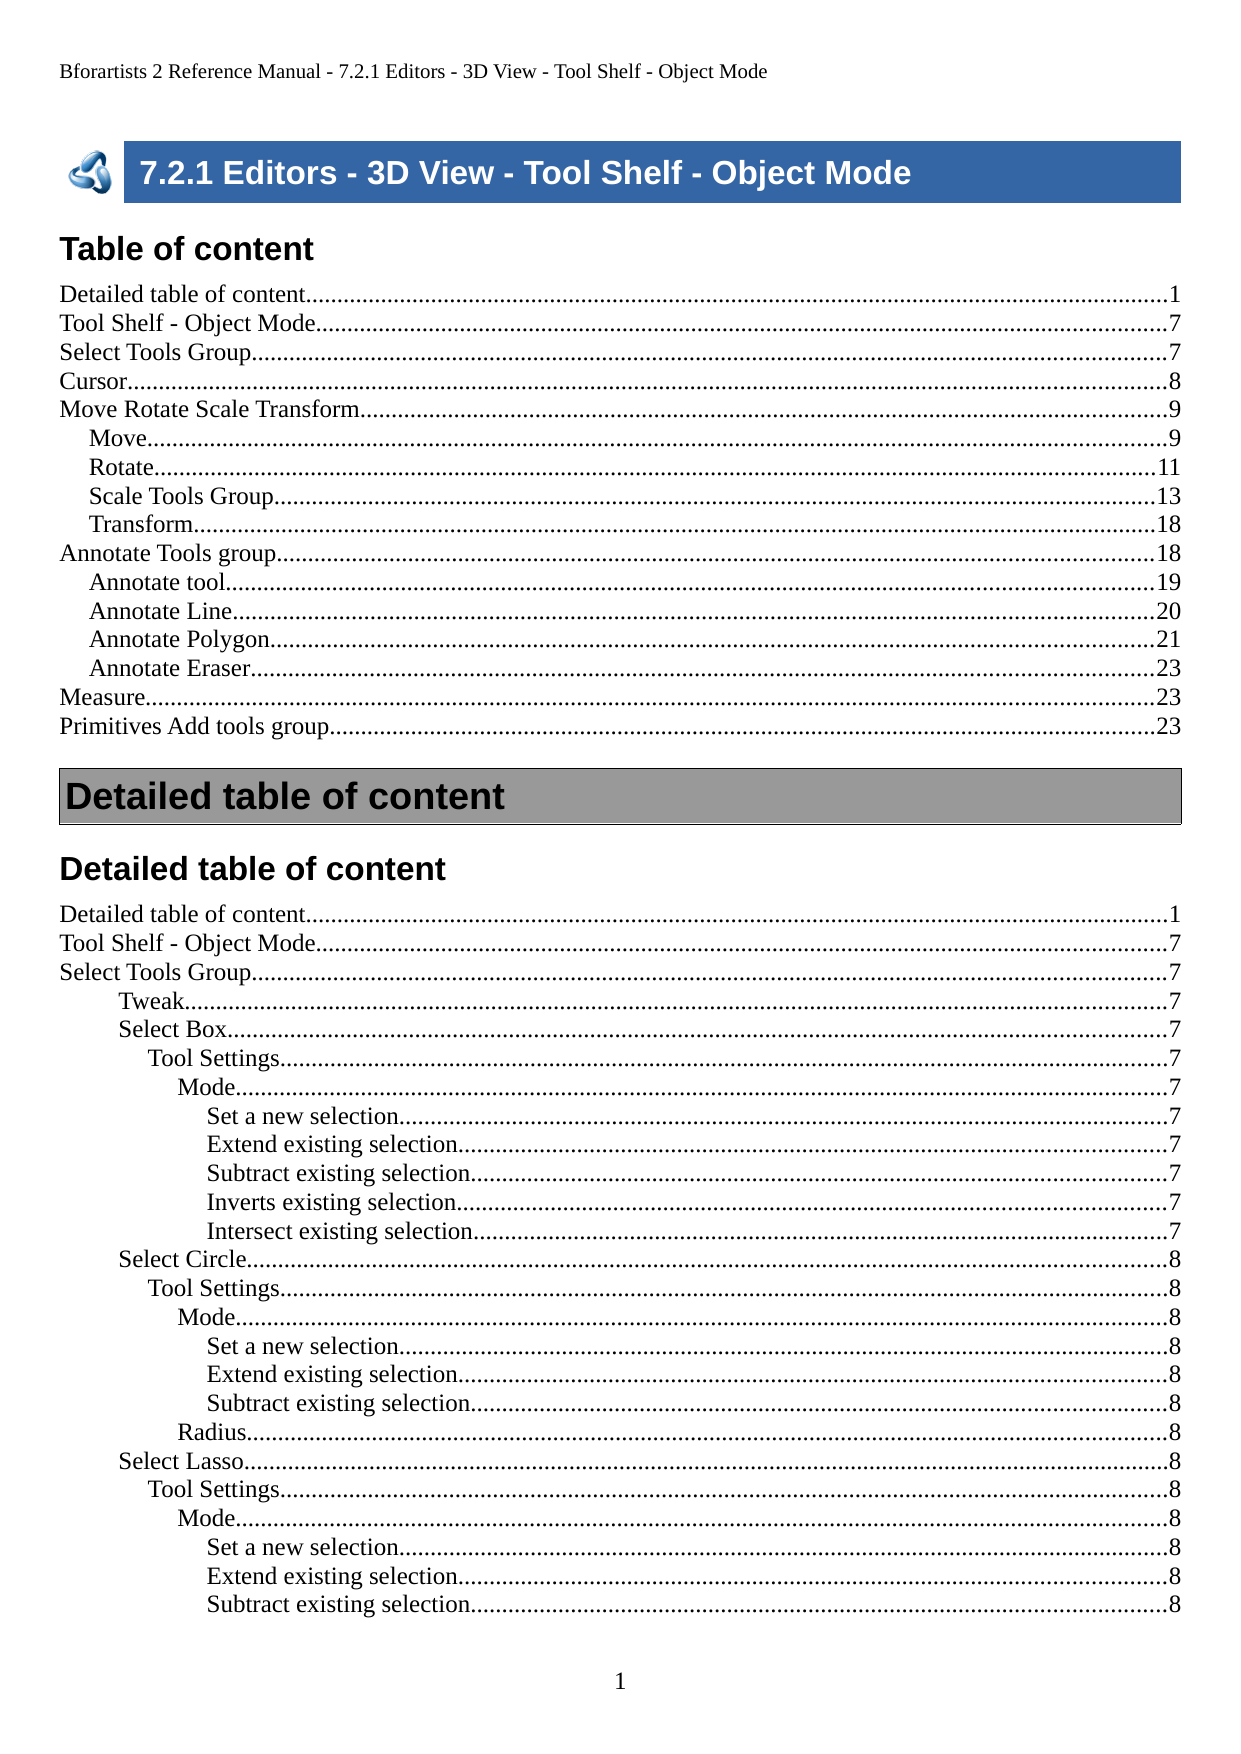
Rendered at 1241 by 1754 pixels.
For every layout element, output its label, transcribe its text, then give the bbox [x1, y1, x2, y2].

text Inverts existing selection 7 [206, 1187, 1181, 1216]
text Extend existing selection 8 [206, 1561, 1181, 1589]
picture [65, 147, 114, 197]
text Transform 18 [88, 509, 1181, 538]
text Select Box 7 [118, 1014, 1181, 1043]
text Set a new selection 8 [206, 1532, 1181, 1561]
text Tool Shelf - Object Mode 7 [59, 308, 1181, 337]
text Mode 8 [177, 1503, 1181, 1532]
text Detailed table of content 1 [59, 279, 1181, 308]
text Move 9 [88, 423, 1181, 452]
subtitle Detailed table of content [59, 848, 1181, 887]
text Annotate tool 19 [88, 567, 1181, 596]
text Subtract existing selection 8 [206, 1589, 1181, 1618]
text Tool Settings 7 [147, 1043, 1181, 1072]
text Mode 7 [177, 1072, 1181, 1101]
text Mode 8 [177, 1302, 1181, 1331]
text Extend existing selection 7 [206, 1129, 1181, 1158]
table_header 7.2.1 Editors - 3D View - Tool Shelf - Object Mode [124, 141, 1181, 203]
text Subtract existing selection 8 [206, 1388, 1181, 1417]
text Scale Tools Group 13 [88, 481, 1181, 509]
text Primitives Add tools group 23 [59, 711, 1181, 739]
text Set a new selection 8 [206, 1331, 1181, 1359]
text Move Rotate Scale Transform 9 [59, 394, 1181, 423]
text Annotate Tools group 18 [59, 538, 1181, 567]
text Select Circle 8 [118, 1244, 1181, 1273]
text Select Tools Group 7 [59, 957, 1181, 986]
text Subtract existing selection 7 [206, 1158, 1181, 1187]
text Rotate 11 [88, 452, 1181, 481]
text Select Tools Group 7 [59, 337, 1181, 366]
text Select Lasso 8 [118, 1446, 1181, 1474]
text Radius 8 [177, 1417, 1181, 1446]
text Annotate Line 20 [88, 596, 1181, 624]
text Annotate Polygon 21 [88, 624, 1181, 653]
text Intersect existing selection 7 [206, 1216, 1181, 1244]
text Tool Settings 8 [147, 1273, 1181, 1302]
table_header Detailed table of content [60, 769, 1181, 823]
text Extend existing selection 8 [206, 1359, 1181, 1388]
subtitle Table of content [59, 228, 1181, 267]
text Detailed table of content 1 [59, 899, 1181, 928]
text Tool Settings 8 [147, 1474, 1181, 1503]
text Set a new selection 7 [206, 1101, 1181, 1129]
text Annotate Eraser 23 [88, 653, 1181, 682]
text Measure 23 [59, 682, 1181, 711]
table_header [59, 141, 124, 203]
text Tweak 7 [118, 986, 1181, 1014]
text Cursor 8 [59, 366, 1181, 394]
text Tool Shelf - Object Mode 7 [59, 928, 1181, 957]
